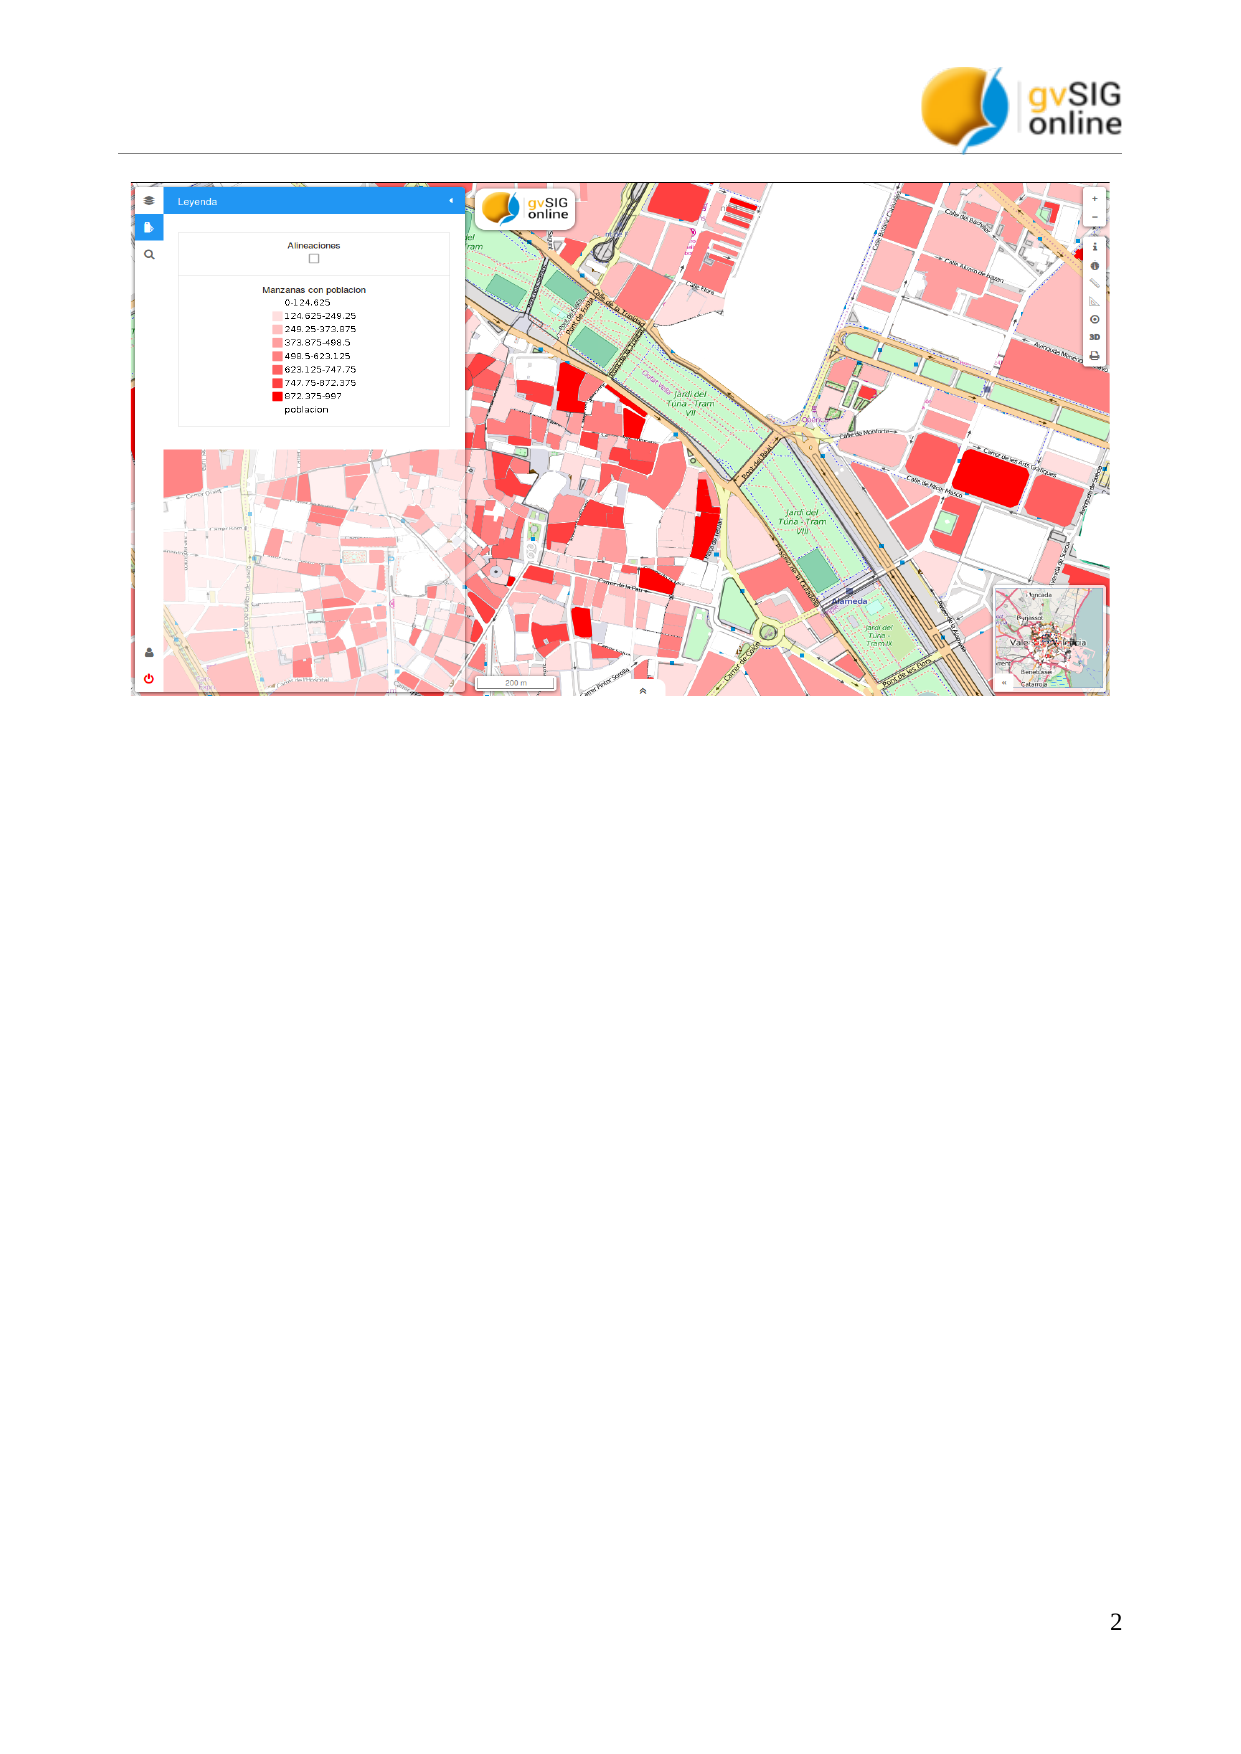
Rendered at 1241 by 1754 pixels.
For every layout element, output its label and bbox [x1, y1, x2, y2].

picture [921, 67, 1122, 155]
picture [130, 182, 1110, 696]
